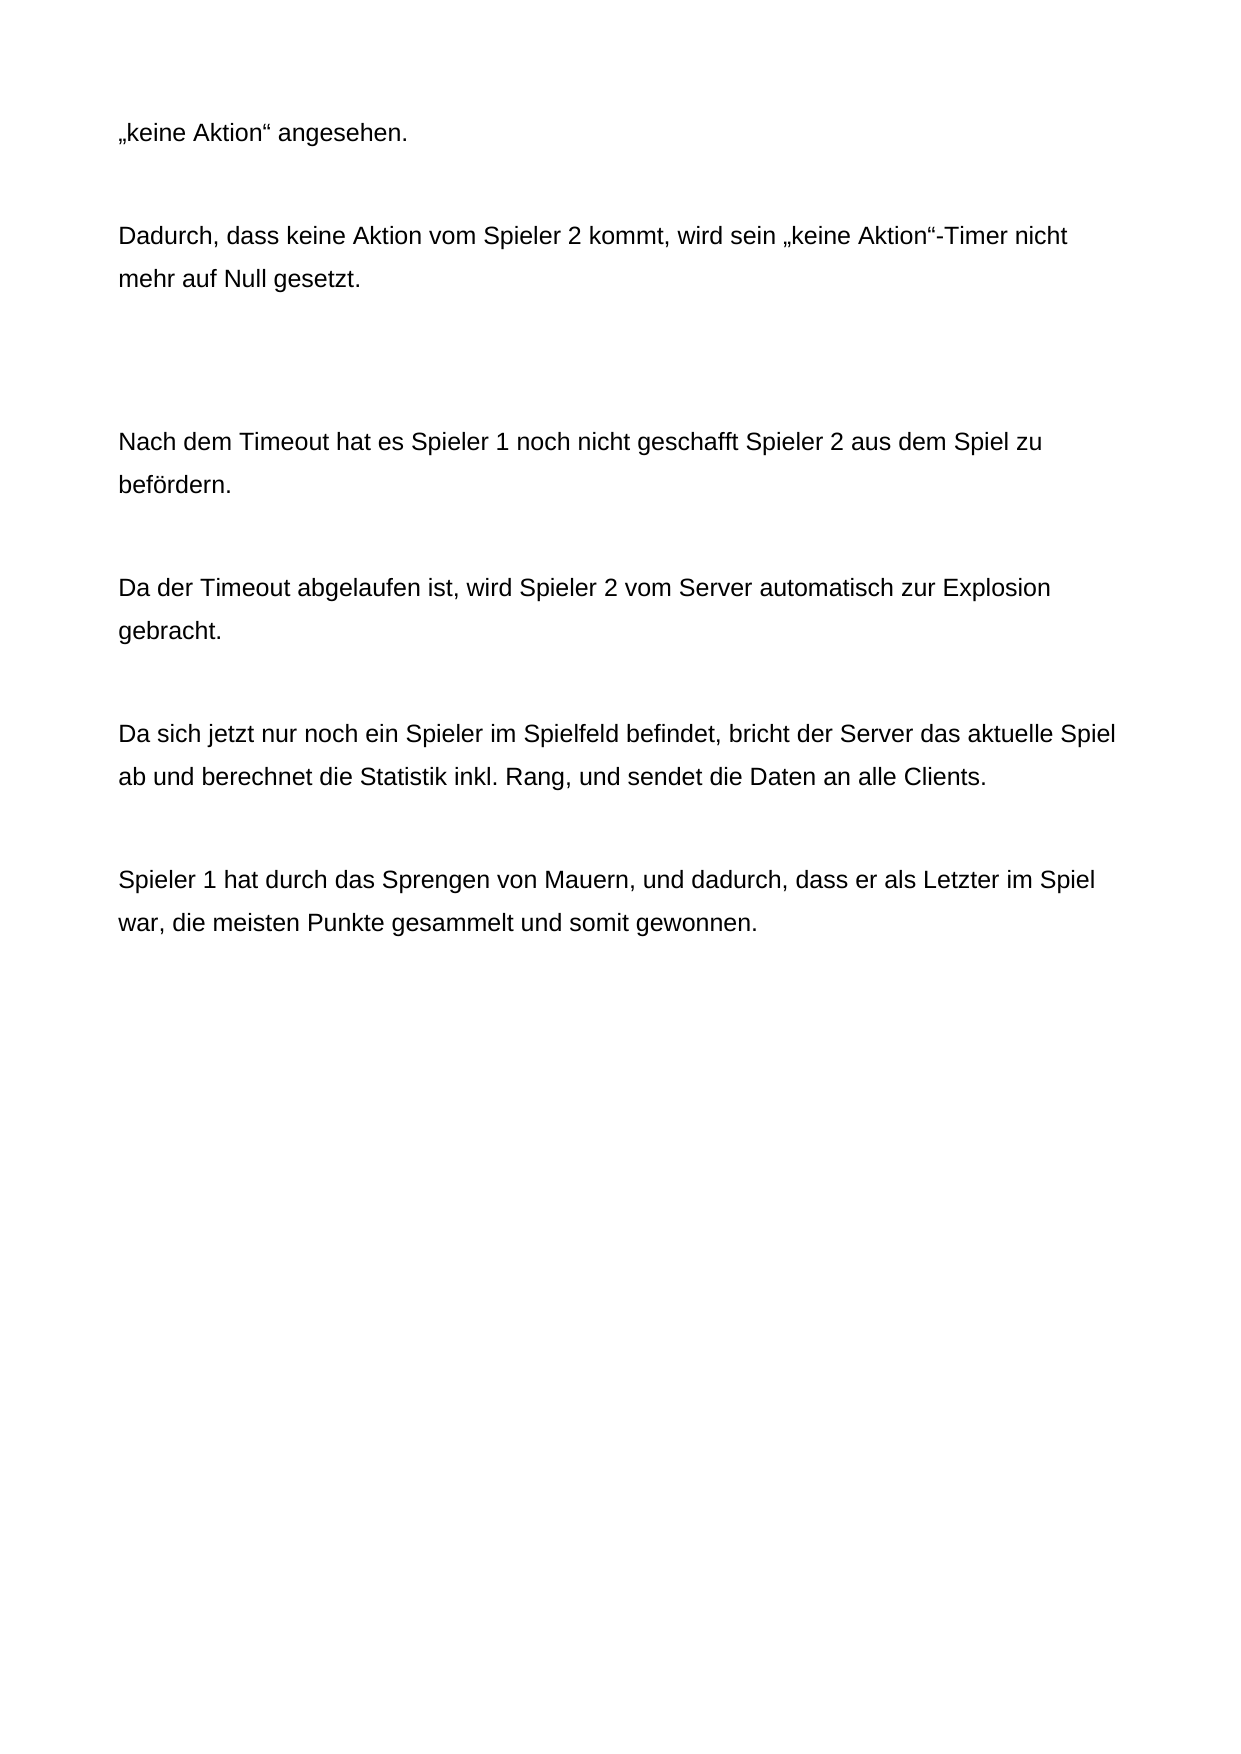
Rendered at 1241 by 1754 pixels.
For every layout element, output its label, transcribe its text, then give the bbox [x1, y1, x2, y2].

text Spieler 1 hat durch das Sprengen von Mauern, und dadurch, dass er als Letzter im Spiel war, die meisten Punkte gesammelt und somit gewonnen. [118, 865, 1122, 937]
text Nach dem Timeout hat es Spieler 1 noch nicht geschafft Spieler 2 aus dem Spiel zu befördern. [118, 427, 1122, 542]
text Da sich jetzt nur noch ein Spieler im Spielfeld befindet, bricht der Server das aktuelle Spiel ab und berechnet die Statistik inkl. Rang, und sendet die Daten an alle Clients. [118, 719, 1122, 834]
text Dadurch, dass keine Aktion vom Spieler 2 kommt, wird sein „keine Aktion“-Timer nicht mehr auf Null gesetzt. [118, 221, 1122, 336]
text Da der Timeout abgelaufen ist, wird Spieler 2 vom Server automatisch zur Explosion gebracht. [118, 573, 1122, 688]
text „keine Aktion“ angesehen. [118, 118, 1122, 190]
